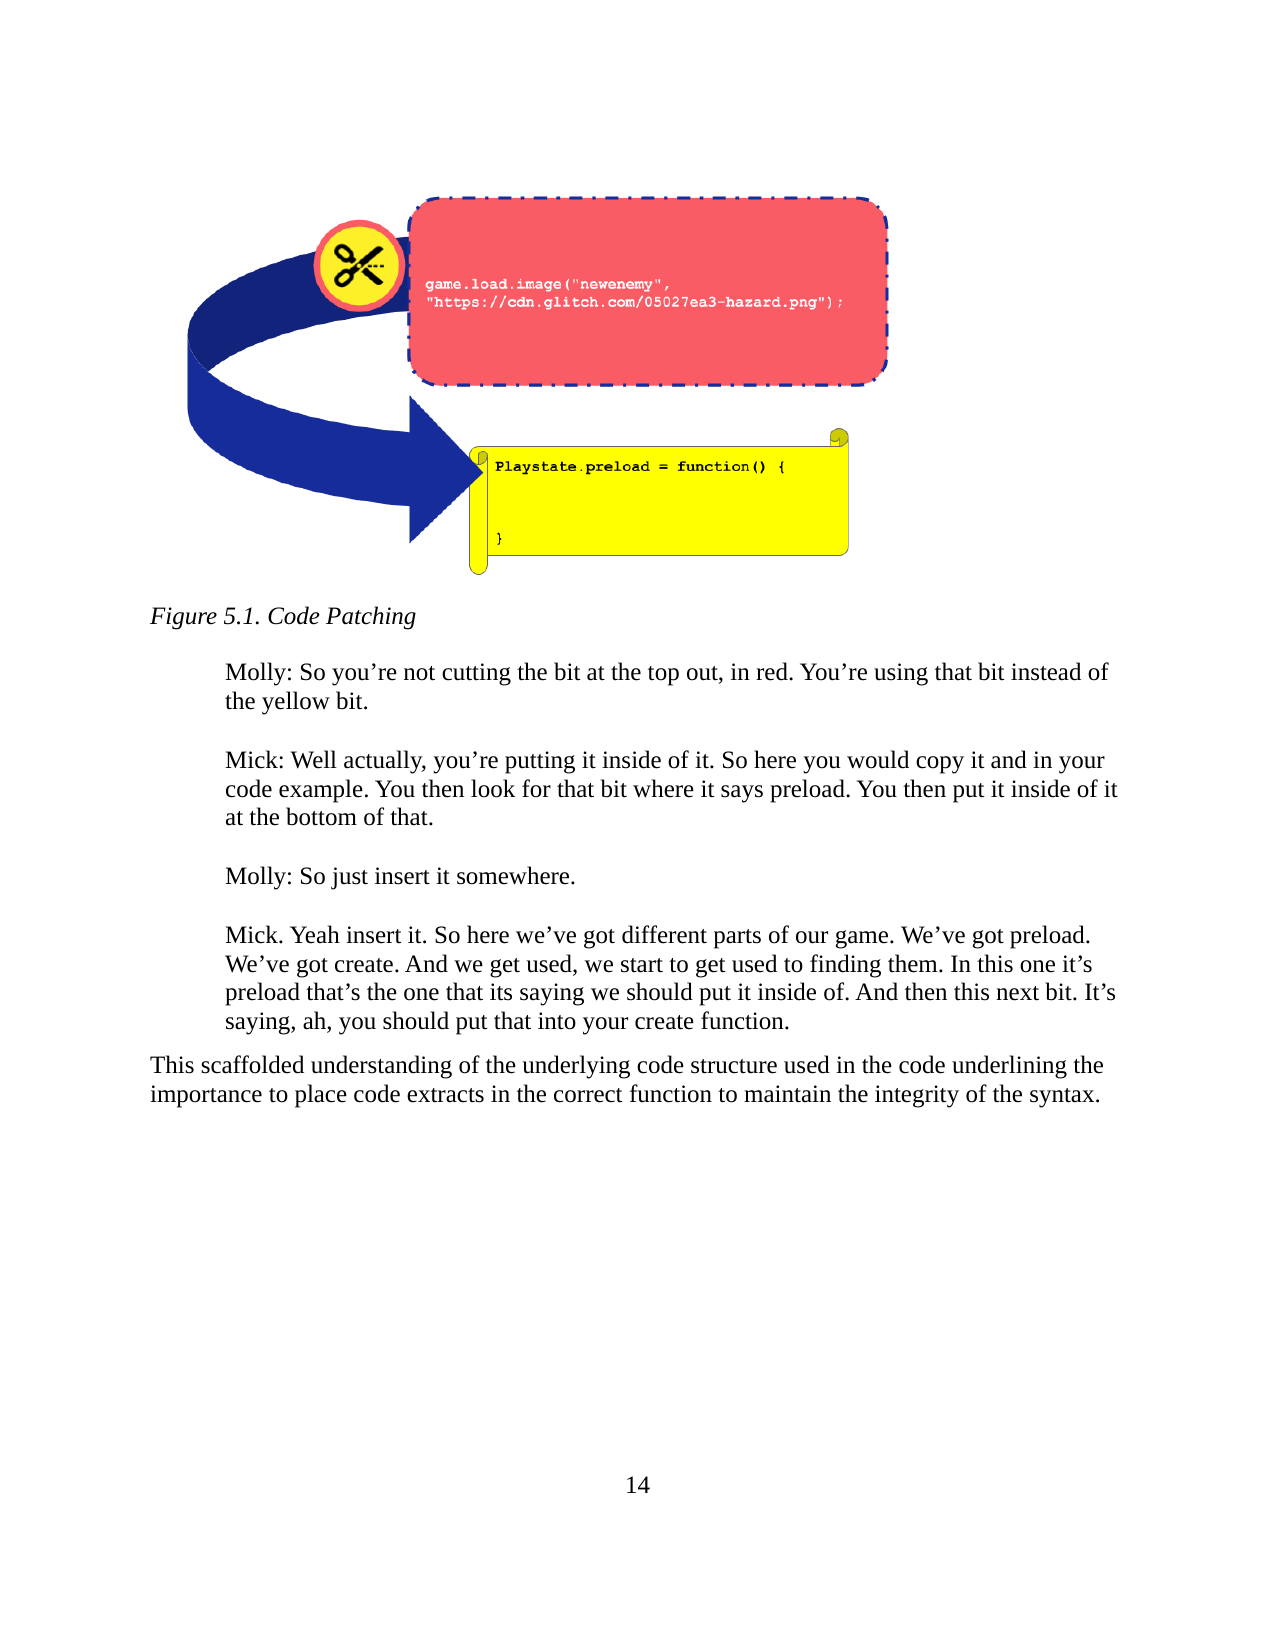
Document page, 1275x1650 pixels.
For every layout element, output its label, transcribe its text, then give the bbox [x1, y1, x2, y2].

text Figure 5.1. Code Patching [150, 601, 1125, 630]
text Molly: So just insert it somewhere. [225, 861, 1125, 890]
text This scaffolded understanding of the underlying code structure used in the code underlining the importance to place code extracts in the correct function to maintain the integrity of the syntax. [150, 1050, 1125, 1107]
text Mick. Yeah insert it. So here we’ve got different parts of our game. We’ve got preload. We’ve got create. And we get used, we start to get used to finding them. In this one it’s preload that’s the one that its saying we should put it inside of. And then this next bit. It’s saying, ah, you should put that into your create function. [225, 920, 1125, 1035]
text Molly: So you’re not cutting the bit at the top out, in red. You’re using that bit instead of the yellow bit. [225, 657, 1125, 715]
picture [150, 150, 930, 589]
text Mick: Well actually, you’re putting it inside of it. So here you would copy it and in your code example. You then look for that bit where it says preload. You then put it inside of it at the bottom of that. [225, 745, 1125, 831]
